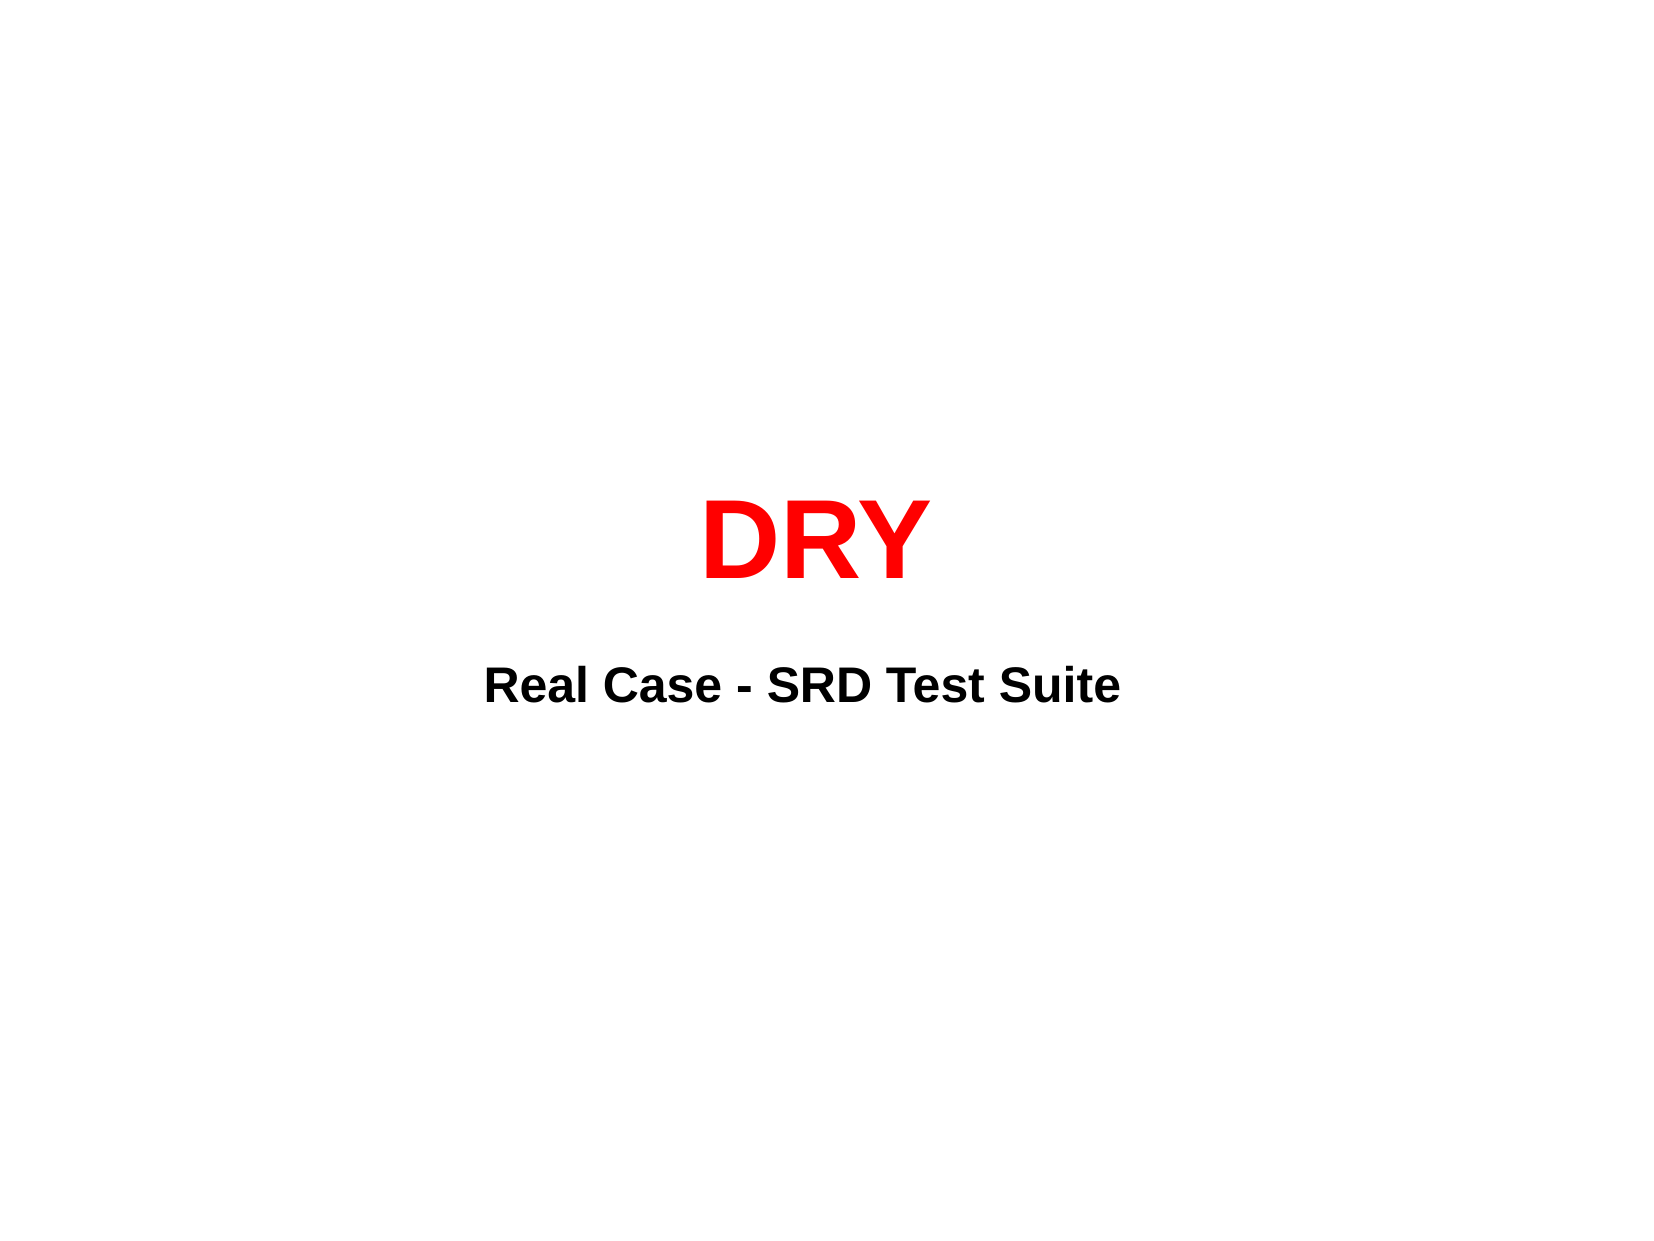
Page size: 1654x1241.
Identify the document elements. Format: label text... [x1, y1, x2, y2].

title DRY [71, 435, 1561, 646]
text_box Real Case - SRD Test Suite [450, 649, 1156, 721]
